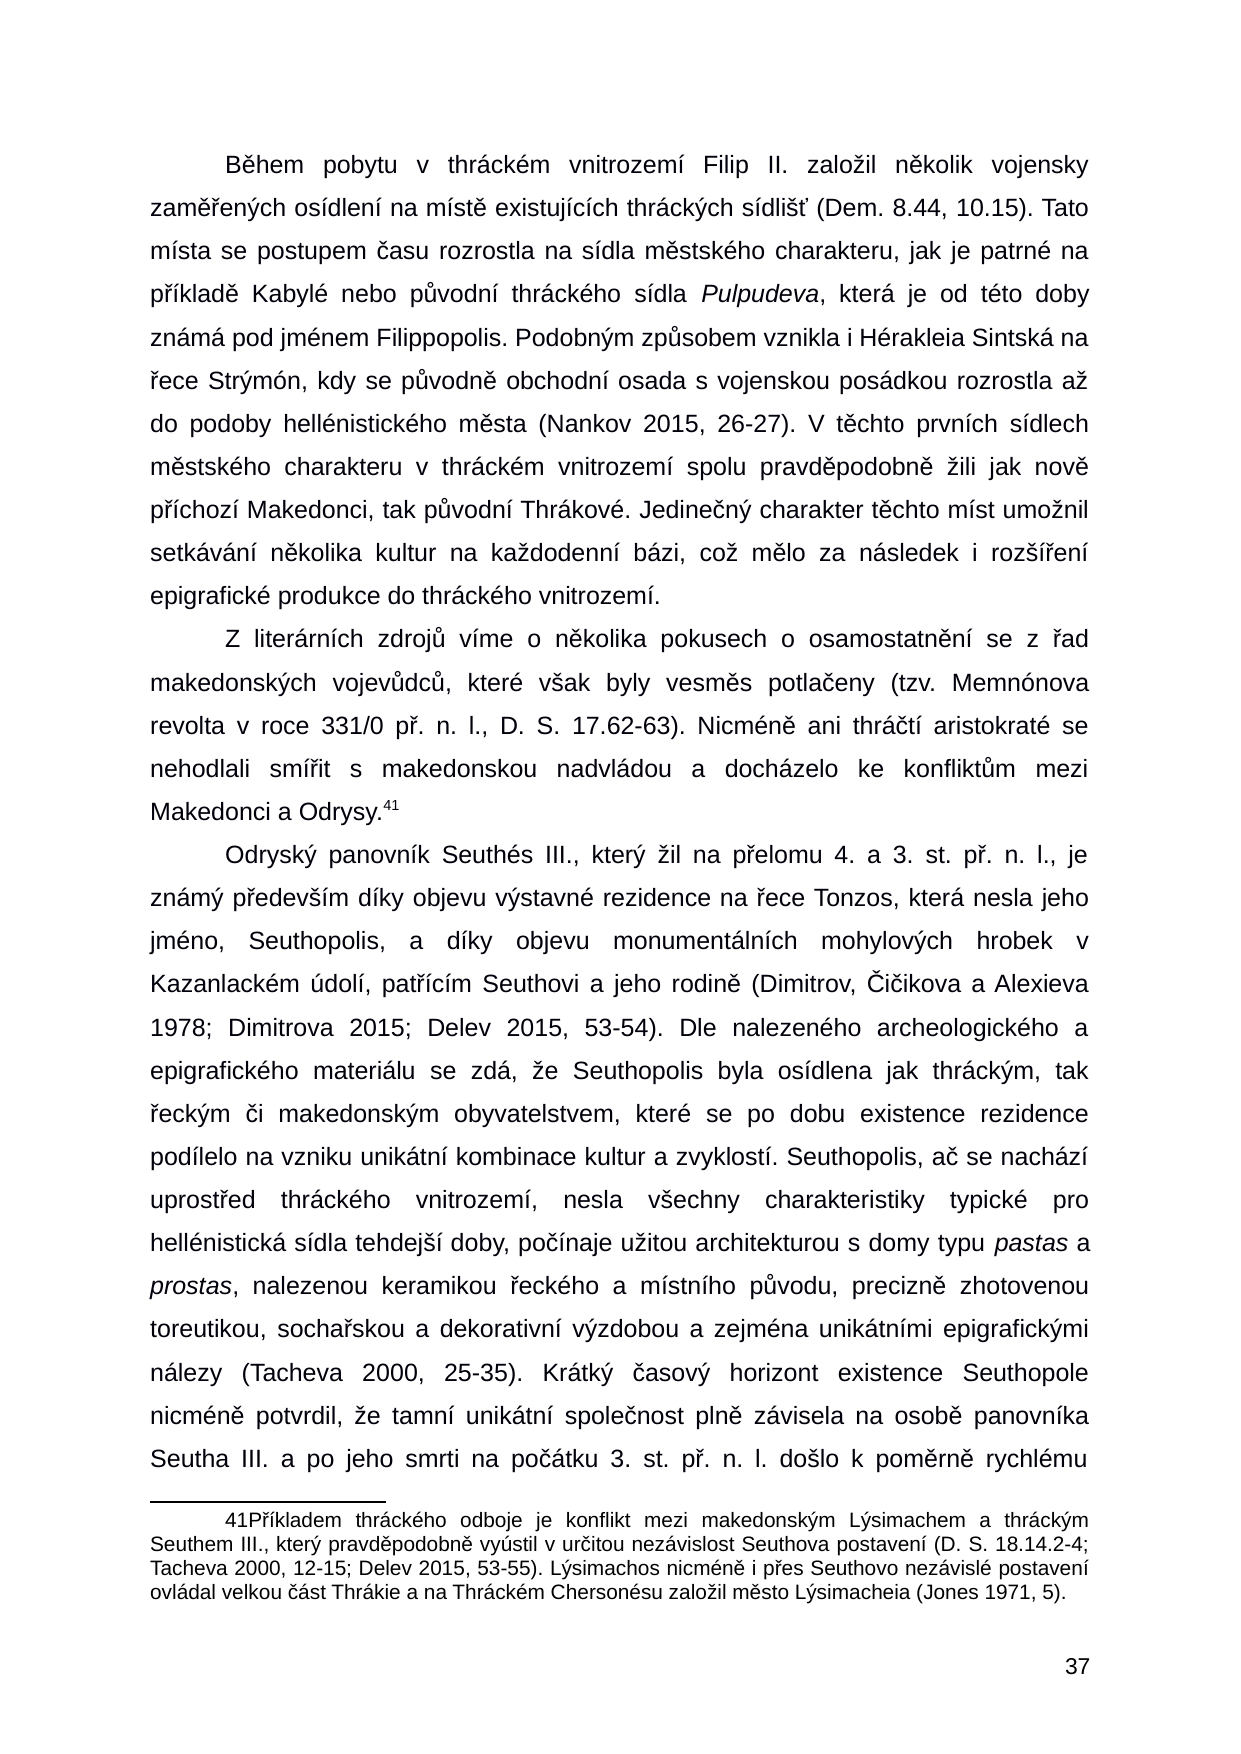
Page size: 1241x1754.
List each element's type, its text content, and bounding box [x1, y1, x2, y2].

text Příkladem thráckého odboje je konflikt mezi makedonským Lýsimachem a thráckým Seuthem III., který pravděpodobně vyústil v určitou nezávislost Seuthova postavení (D. S. 18.14.2-4; Tacheva 2000, 12-15; Delev 2015, 53-55). Lýsimachos nicméně i přes Seuthovo nezávislé postavení ovládal velkou část Thrákie a na Thráckém Chersonésu založil město Lýsimacheia (Jones 1971, 5). [150, 1508, 1090, 1604]
text Odryský panovník Seuthés III., který žil na přelomu 4. a 3. st. př. n. l., je známý především díky objevu výstavné rezidence na řece Tonzos, která nesla jeho jméno, Seuthopolis, a díky objevu monumentálních mohylových hrobek v Kazanlackém údolí, patřícím Seuthovi a jeho rodině (Dimitrov, Čičikova a Alexieva 1978; Dimitrova 2015; Delev 2015, 53-54). Dle nalezeného archeologického a epigrafického materiálu se zdá, že Seuthopolis byla osídlena jak thráckým, tak řeckým či makedonským obyvatelstvem, které se po dobu existence rezidence podílelo na vzniku unikátní kombinace kultur a zvyklostí. Seuthopolis, ač se nachází uprostřed thráckého vnitrozemí, nesla všechny charakteristiky typické pro hellénistická sídla tehdejší doby, počínaje užitou architekturou s domy typu pastas a prostas, nalezenou keramikou řeckého a místního původu, precizně zhotovenou toreutikou, sochařskou a dekorativní výzdobou a zejména unikátními epigrafickými nálezy (Tacheva 2000, 25-35). Krátký časový horizont existence Seuthopole nicméně potvrdil, že tamní unikátní společnost plně závisela na osobě panovníka Seutha III. a po jeho smrti na počátku 3. st. př. n. l. došlo k poměrně rychlému [150, 840, 1090, 1472]
text Z literárních zdrojů víme o několika pokusech o osamostatnění se z řad makedonských vojevůdců, které však byly vesměs potlačeny (tzv. Memnónova revolta v roce 331/0 př. n. l., D. S. 17.62-63). Nicméně ani thráčtí aristokraté se nehodlali smířit s makedonskou nadvládou a docházelo ke konfliktům mezi Makedonci a Odrysy. [150, 624, 1090, 826]
text Během pobytu v thráckém vnitrozemí Filip II. založil několik vojensky zaměřených osídlení na místě existujících thráckých sídlišť (Dem. 8.44, 10.15). Tato místa se postupem času rozrostla na sídla městského charakteru, jak je patrné na příkladě Kabylé nebo původní thráckého sídla Pulpudeva, která je od této doby známá pod jménem Filippopolis. Podobným způsobem vznikla i Hérakleia Sintská na řece Strýmón, kdy se původně obchodní osada s vojenskou posádkou rozrostla až do podoby hellénistického města (Nankov 2015, 26-27). V těchto prvních sídlech městského charakteru v thráckém vnitrozemí spolu pravděpodobně žili jak nově příchozí Makedonci, tak původní Thrákové. Jedinečný charakter těchto míst umožnil setkávání několika kultur na každodenní bázi, což mělo za následek i rozšíření epigrafické produkce do thráckého vnitrozemí. [150, 150, 1090, 610]
